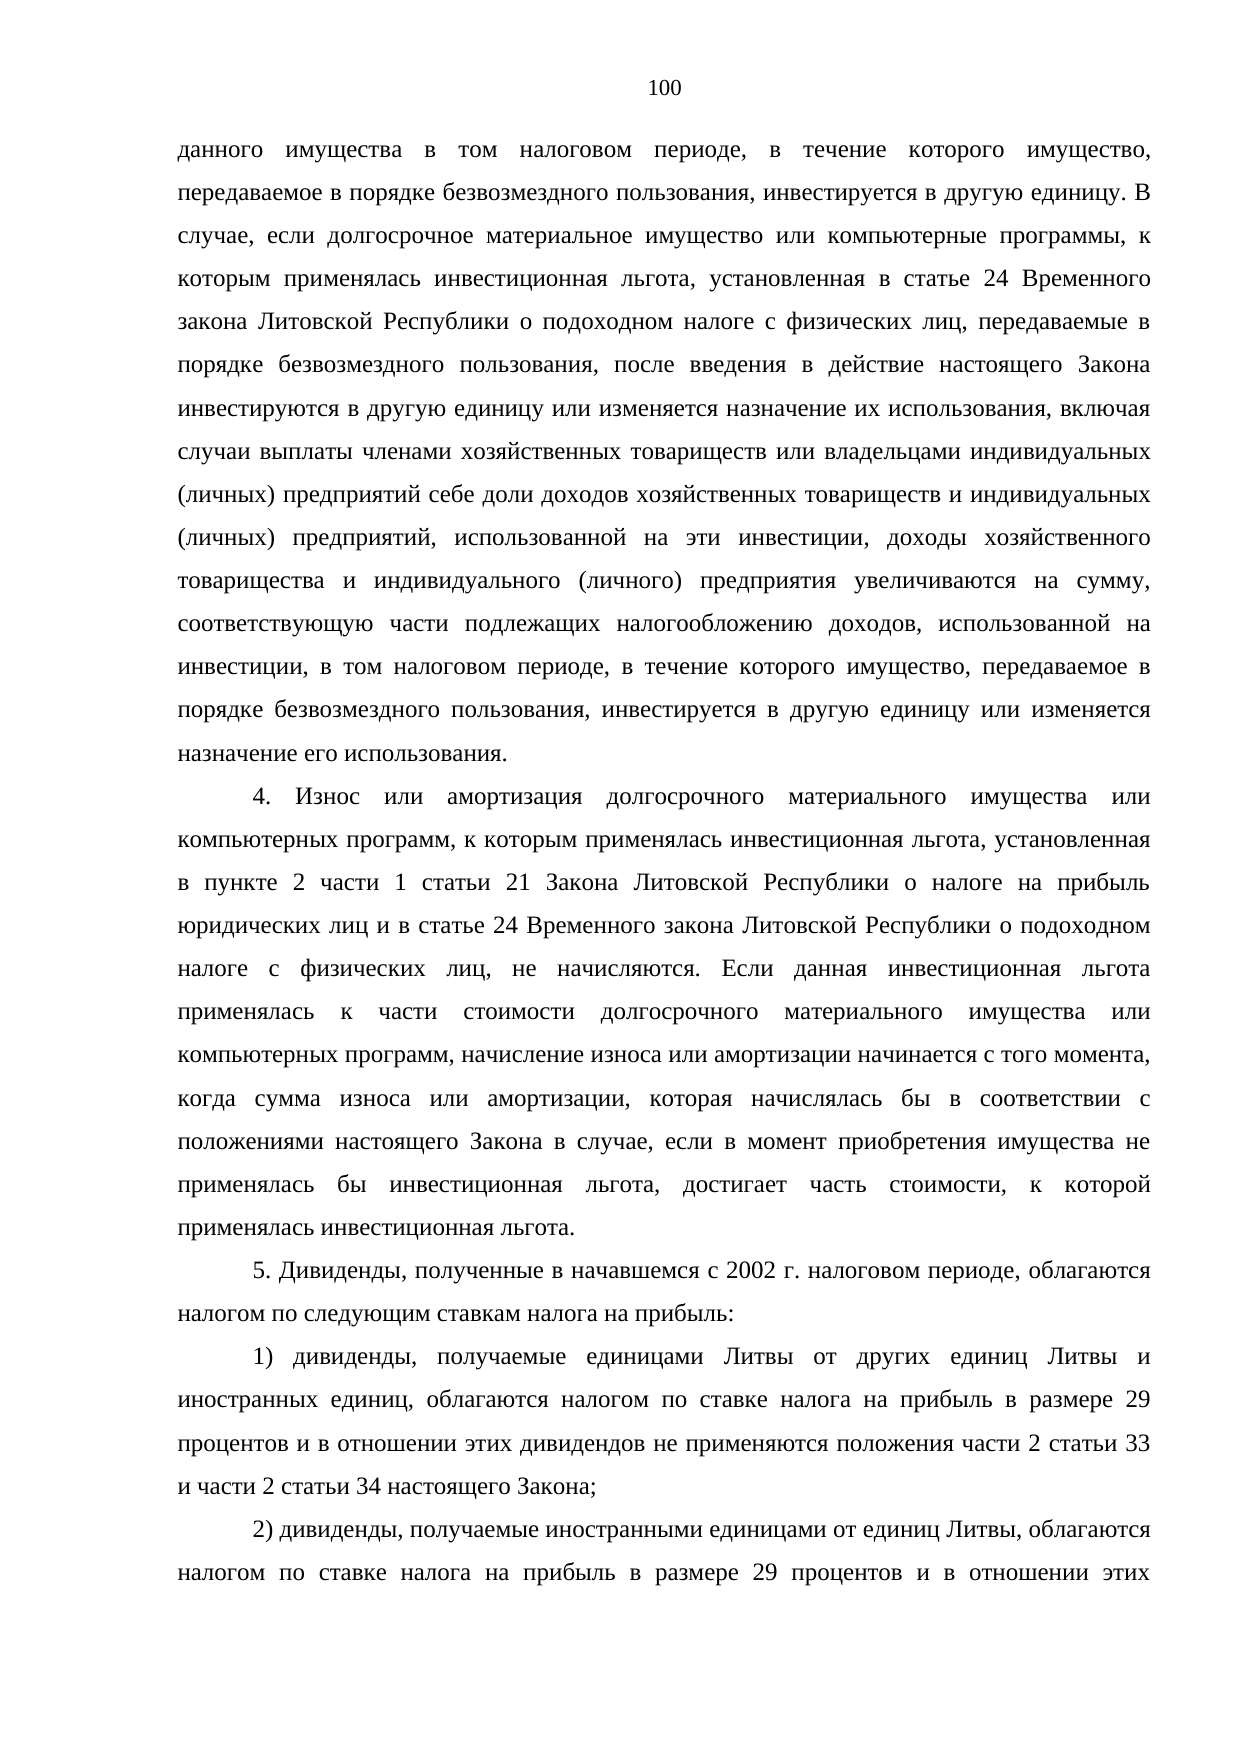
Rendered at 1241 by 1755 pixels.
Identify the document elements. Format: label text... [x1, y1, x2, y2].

text 2) дивиденды, получаемые иностранными единицами от единиц Литвы, облагаются налогом по ставке налога на прибыль в размере 29 процентов и в отношении этих [177, 1514, 1152, 1586]
text 1) дивиденды, получаемые единицами Литвы от других единиц Литвы и иностранных единиц, облагаются налогом по ставке налога на прибыль в размере 29 процентов и в отношении этих дивидендов не применяются положения части 2 статьи 33 и части 2 статьи 34 настоящего Закона; [177, 1341, 1152, 1499]
text данного имущества в том налоговом периоде, в течение которого имущество, передаваемое в порядке безвозмездного пользования, инвестируется в другую единицу. В случае, если долгосрочное материальное имущество или компьютерные программы, к которым применялась инвестиционная льгота, установленная в статье 24 Временного закона Литовской Республики о подоходном налоге с физических лиц, передаваемые в порядке безвозмездного пользования, после введения в действие настоящего Закона инвестируются в другую единицу или изменяется назначение их использования, включая случаи выплаты членами хозяйственных товариществ или владельцами индивидуальных (личных) предприятий себе доли доходов хозяйственных товариществ и индивидуальных (личных) предприятий, использованной на эти инвестиции, доходы хозяйственного товарищества и индивидуального (личного) предприятия увеличиваются на сумму, соответствующую части подлежащих налогообложению доходов, использованной на инвестиции, в том налоговом периоде, в течение которого имущество, передаваемое в порядке безвозмездного пользования, инвестируется в другую единицу или изменяется назначение его использования. [177, 134, 1152, 766]
text 4. Износ или амортизация долгосрочного материального имущества или компьютерных программ, к которым применялась инвестиционная льгота, установленная в пункте 2 части 1 статьи 21 Закона Литовской Республики о налоге на прибыль юридических лиц и в статье 24 Временного закона Литовской Республики о подоходном налоге с физических лиц, не начисляются. Если данная инвестиционная льгота применялась к части стоимости долгосрочного материального имущества или компьютерных программ, начисление износа или амортизации начинается с того момента, когда сумма износа или амортизации, которая начислялась бы в соответствии с положениями настоящего Закона в случае, если в момент приобретения имущества не применялась бы инвестиционная льгота, достигает часть стоимости, к которой применялась инвестиционная льгота. [177, 781, 1152, 1241]
text 5. Дивиденды, полученные в начавшемся с 2002 г. налоговом периоде, облагаются налогом по следующим ставкам налога на прибыль: [177, 1255, 1152, 1327]
